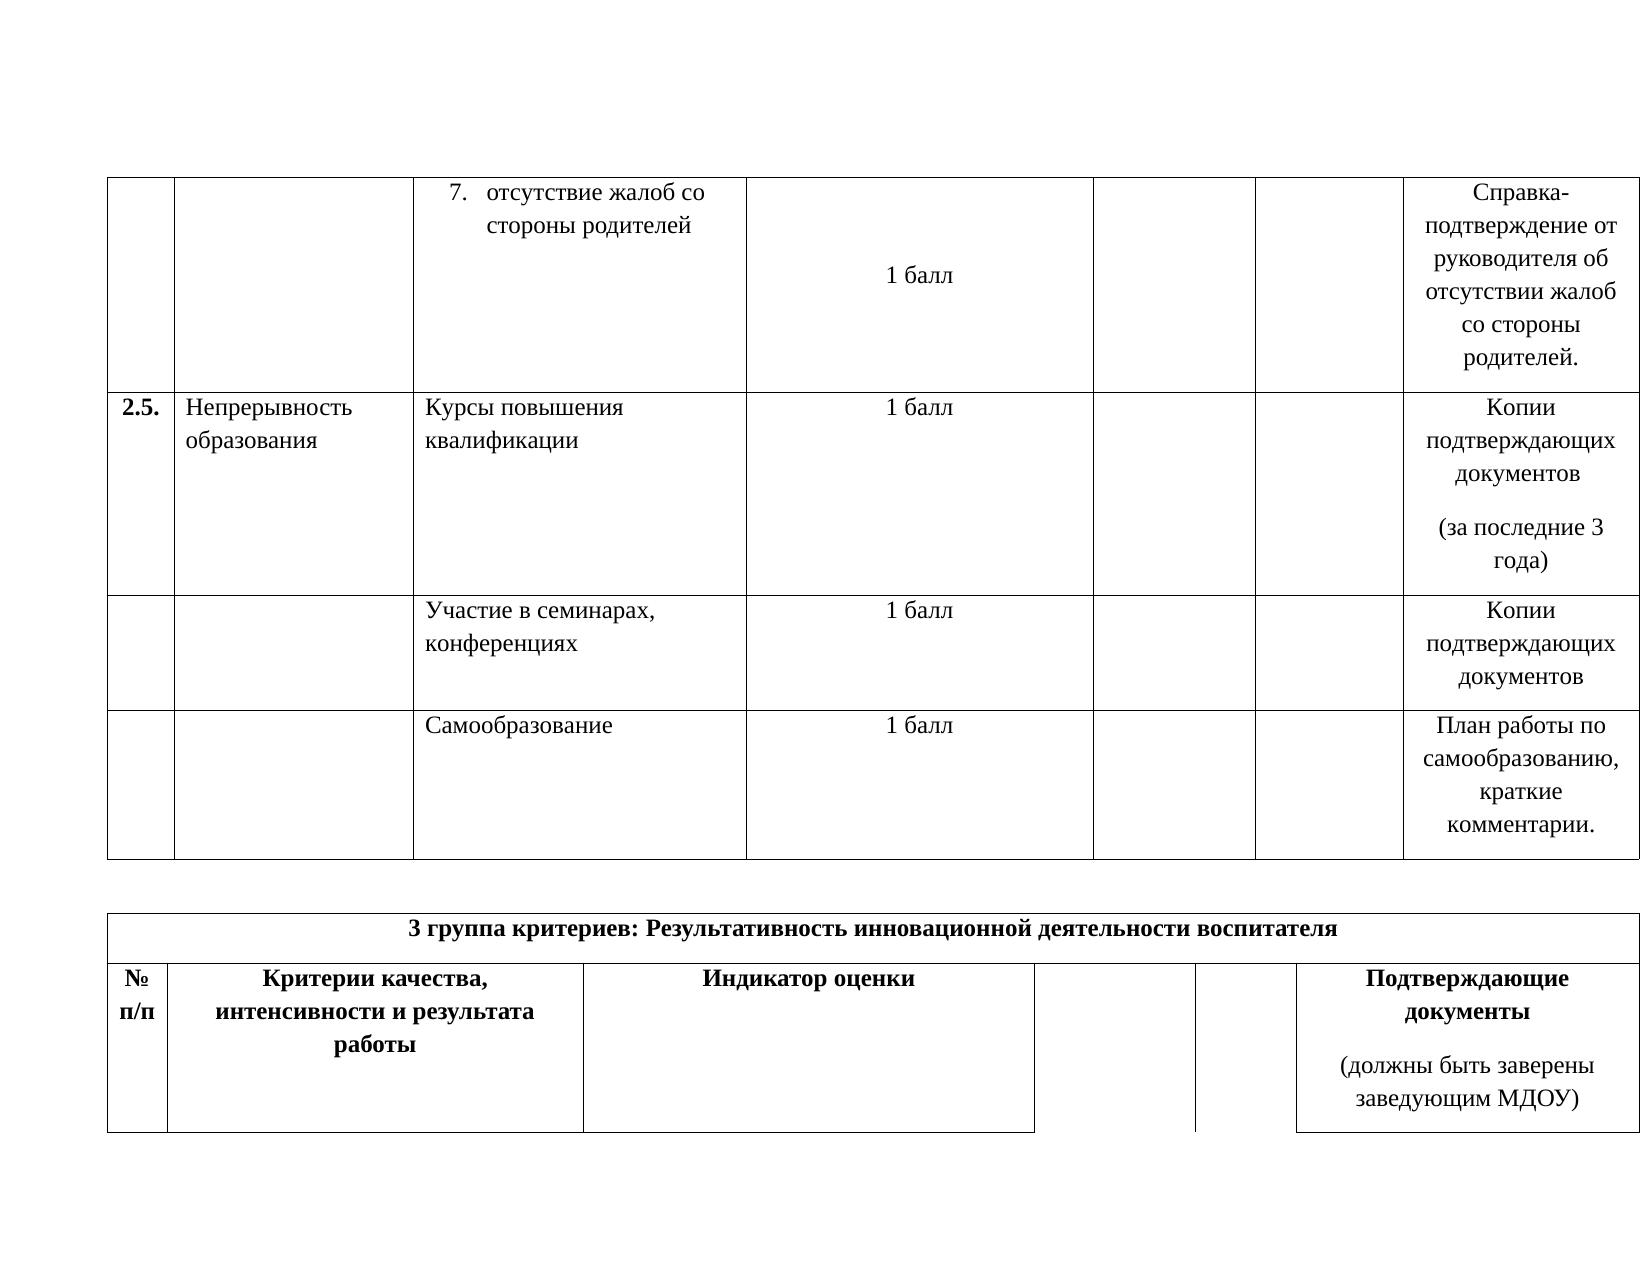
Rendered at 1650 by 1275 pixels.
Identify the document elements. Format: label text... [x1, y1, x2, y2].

table_cell Подтверждающие документы (должны быть заверены заведующим МДОУ) [1297, 964, 1639, 1132]
table_cell [108, 596, 174, 710]
table_cell Справка-подтверждение от руководителя об отсутствии жалоб со стороны родителей. [1404, 178, 1639, 392]
table_cell [175, 178, 413, 392]
table_cell Курсы повышения квалификации [414, 393, 746, 594]
table_cell Участие в семинарах, конференциях [414, 596, 746, 710]
table_cell Индикатор оценки [584, 964, 1034, 1132]
table_cell 1 балл [747, 393, 1093, 594]
table_cell 1 балл [747, 178, 1093, 392]
table_cell [175, 596, 413, 710]
table_cell Самообразование [414, 711, 746, 859]
table_cell 2.5. [108, 393, 174, 594]
table_cell [1256, 711, 1403, 859]
table_cell [108, 178, 174, 392]
table_cell План работы по самообразованию, краткие комментарии. [1404, 711, 1639, 859]
table_cell отсутствие жалоб со стороны родителей [414, 178, 746, 392]
table_cell [1256, 178, 1403, 392]
table_cell [1035, 964, 1195, 1132]
table_cell [1196, 964, 1296, 1132]
table_cell 1 балл [747, 596, 1093, 710]
table_cell [1256, 596, 1403, 710]
table_cell [1094, 393, 1255, 594]
table_cell [175, 711, 413, 859]
table_cell [1094, 711, 1255, 859]
table_cell № п/п [108, 964, 167, 1132]
table_cell [108, 711, 174, 859]
table_header 3 группа критериев: Результативность инновационной деятельности воспитателя [108, 914, 1639, 963]
table_cell Копии подтверждающих документов [1404, 596, 1639, 710]
table_cell [1094, 178, 1255, 392]
table_cell [1094, 596, 1255, 710]
table_cell 1 балл [747, 711, 1093, 859]
table_cell Копии подтверждающих документов (за последние 3 года) [1404, 393, 1639, 594]
table_cell [1256, 393, 1403, 594]
table_cell Критерии качества, интенсивности и результата работы [168, 964, 583, 1132]
table_cell Непрерывность образования [175, 393, 413, 594]
